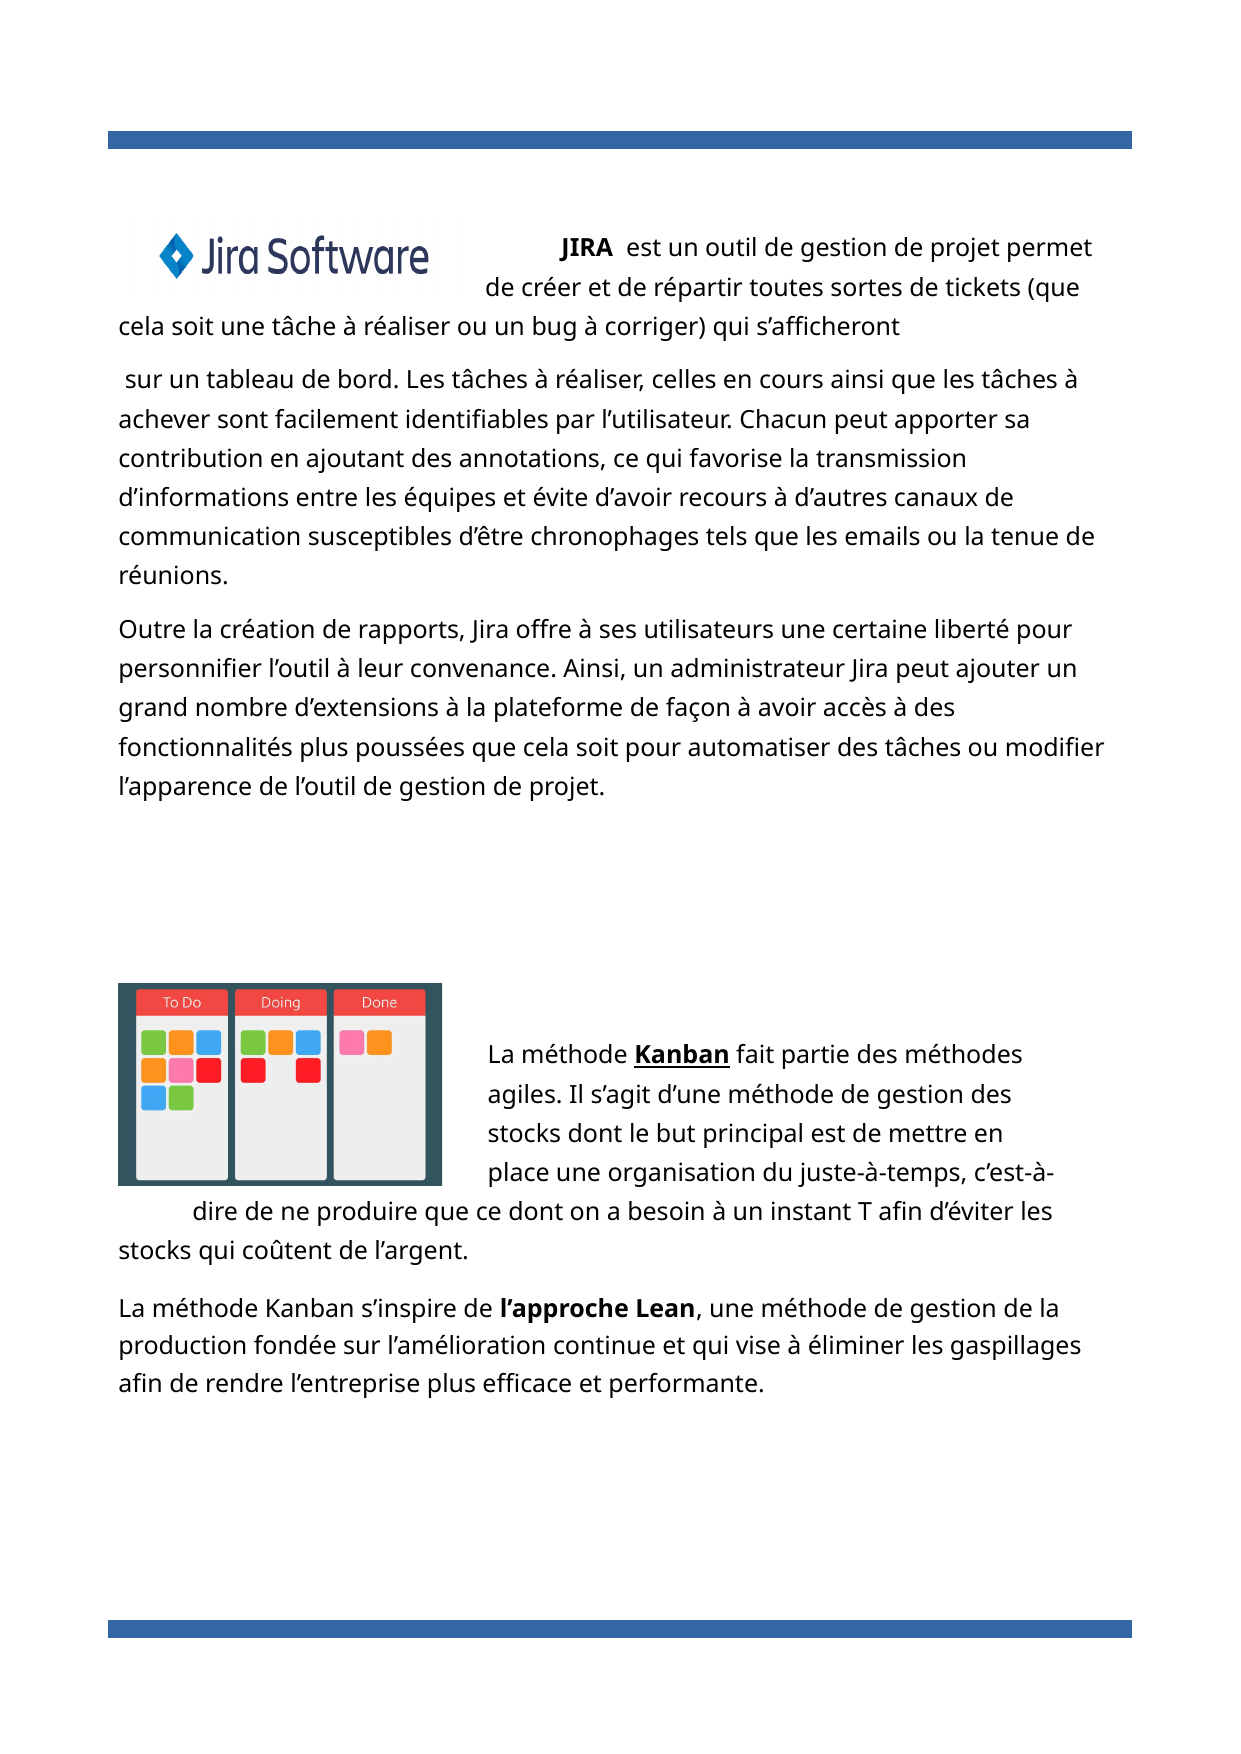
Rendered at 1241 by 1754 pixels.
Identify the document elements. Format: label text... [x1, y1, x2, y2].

text La méthode Kanban s’inspire de l’approche Lean, une méthode de gestion de la production fondée sur l’amélioration continue et qui vise à éliminer les gaspillages afin de rendre l’entreprise plus efficace et performante. [118, 1287, 1122, 1399]
text La méthode Kanban fait partie des méthodes agiles. Il s’agit d’une méthode de gestion des stocks dont le but principal est de mettre en place une organisation du juste-à-temps, c’est-à- dire de ne produire que ce dont on a besoin à un instant T afin d’éviter les stocks qui coûtent de l’argent. [118, 1037, 1122, 1267]
text Outre la création de rapports, Jira offre à ses utilisateurs une certaine liberté pour personnifier l’outil à leur convenance. Ainsi, un administrateur Jira peut ajouter un grand nombre d’extensions à la plateforme de façon à avoir accès à des fonctionnalités plus poussées que cela soit pour automatiser des tâches ou modifier l’apparence de l’outil de gestion de projet. [118, 612, 1122, 802]
picture [118, 216, 485, 301]
text JIRA est un outil de gestion de projet permet de créer et de répartir toutes sortes de tickets (que cela soit une tâche à réaliser ou un bug à corriger) qui s’afficheront [118, 301, 1122, 342]
picture [118, 983, 443, 1186]
text sur un tableau de bord. Les tâches à réaliser, celles en cours ainsi que les tâches à achever sont facilement identifiables par l’utilisateur. Chacun peut apporter sa contribution en ajoutant des annotations, ce qui favorise la transmission d’informations entre les équipes et évite d’avoir recours à d’autres canaux de communication susceptibles d’être chronophages tels que les emails ou la tenue de réunions. [118, 362, 1122, 592]
